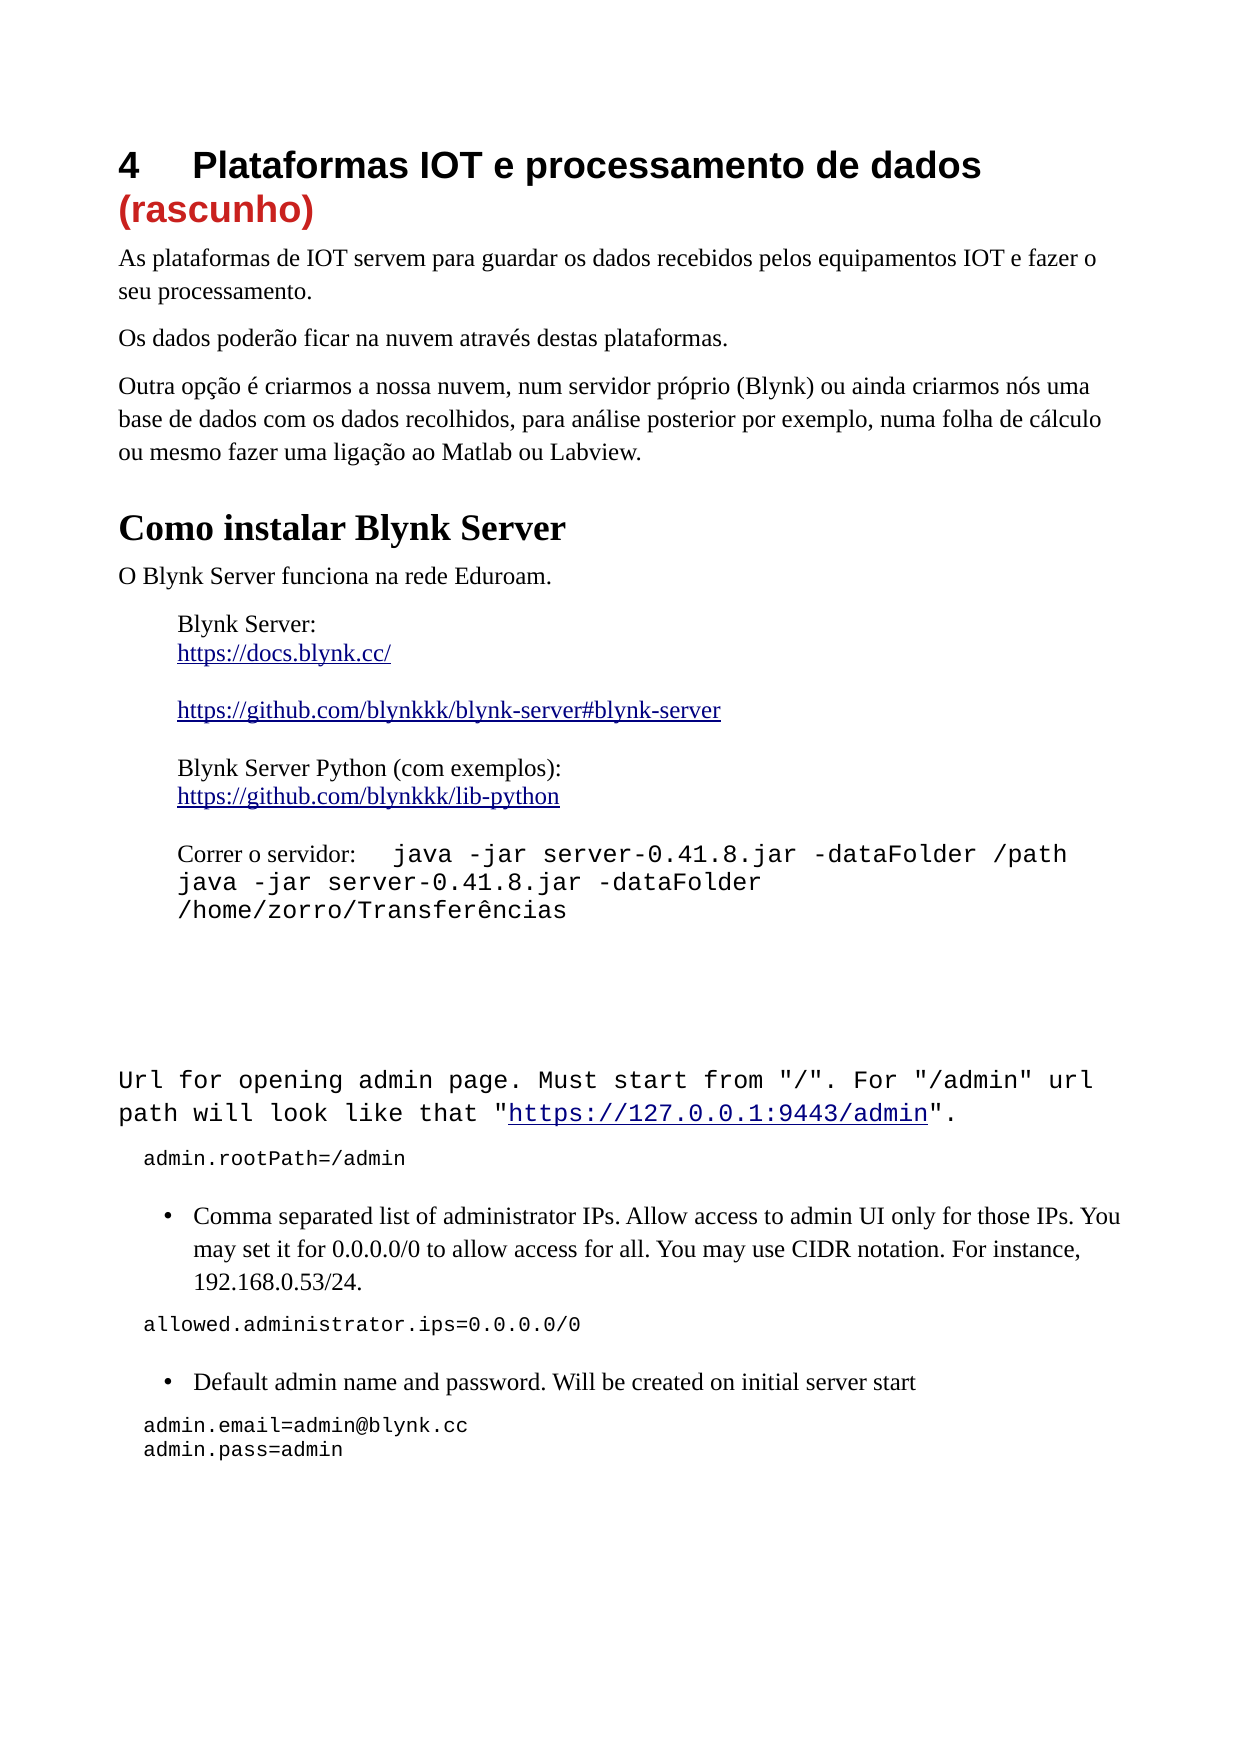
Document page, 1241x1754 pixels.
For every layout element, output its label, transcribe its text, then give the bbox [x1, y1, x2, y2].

subtitle Plataformas IOT e processamento de dados (rascunho) [118, 143, 1122, 230]
text admin.rootPath=/admin [118, 1148, 1122, 1171]
text Blynk Server Python (com exemplos): [177, 753, 1122, 781]
text Os dados poderão ficar na nuvem através destas plataformas. [118, 323, 1122, 352]
text Blynk Server: [177, 609, 1122, 638]
text admin.pass=admin [118, 1439, 1122, 1462]
text https://github.com/blynkkk/lib-python [177, 781, 1122, 810]
text admin.email=admin@blynk.cc [118, 1415, 1122, 1439]
subtitle Como instalar Blynk Server [118, 506, 1122, 549]
text Outra opção é criarmos a nossa nuvem, num servidor próprio (Blynk) ou ainda criarmos nós uma base de dados com os dados recolhidos, para análise posterior por exemplo, numa folha de cálculo ou mesmo fazer uma ligação ao Matlab ou Labview. [118, 371, 1122, 466]
text As plataformas de IOT servem para guardar os dados recebidos pelos equipamentos IOT e fazer o seu processamento. [118, 243, 1122, 305]
text java -jar server-0.41.8.jar -dataFolder /home/zorro/Transferências [177, 870, 1122, 926]
text https://github.com/blynkkk/blynk-server#blynk-server [177, 695, 1122, 724]
list Default admin name and password. Will be created on initial server start [164, 1367, 1122, 1396]
text https://docs.blynk.cc/ [177, 638, 1122, 666]
text O Blynk Server funciona na rede Eduroam. [118, 561, 1122, 590]
list Comma separated list of administrator IPs. Allow access to admin UI only for those IPs. You may set it for 0.0.0.0/0 to allow access for all. You may use CIDR notation. For instance, 192.168.0.53/24. [164, 1201, 1122, 1296]
text Url for opening admin page. Must start from "/". For "/admin" url path will look like that "https://127.0.0.1:9443/admin". [118, 1068, 1122, 1129]
text Correr o servidor: java -jar server-0.41.8.jar -dataFolder /path [177, 839, 1122, 870]
text allowed.administrator.ips=0.0.0.0/0 [118, 1314, 1122, 1338]
